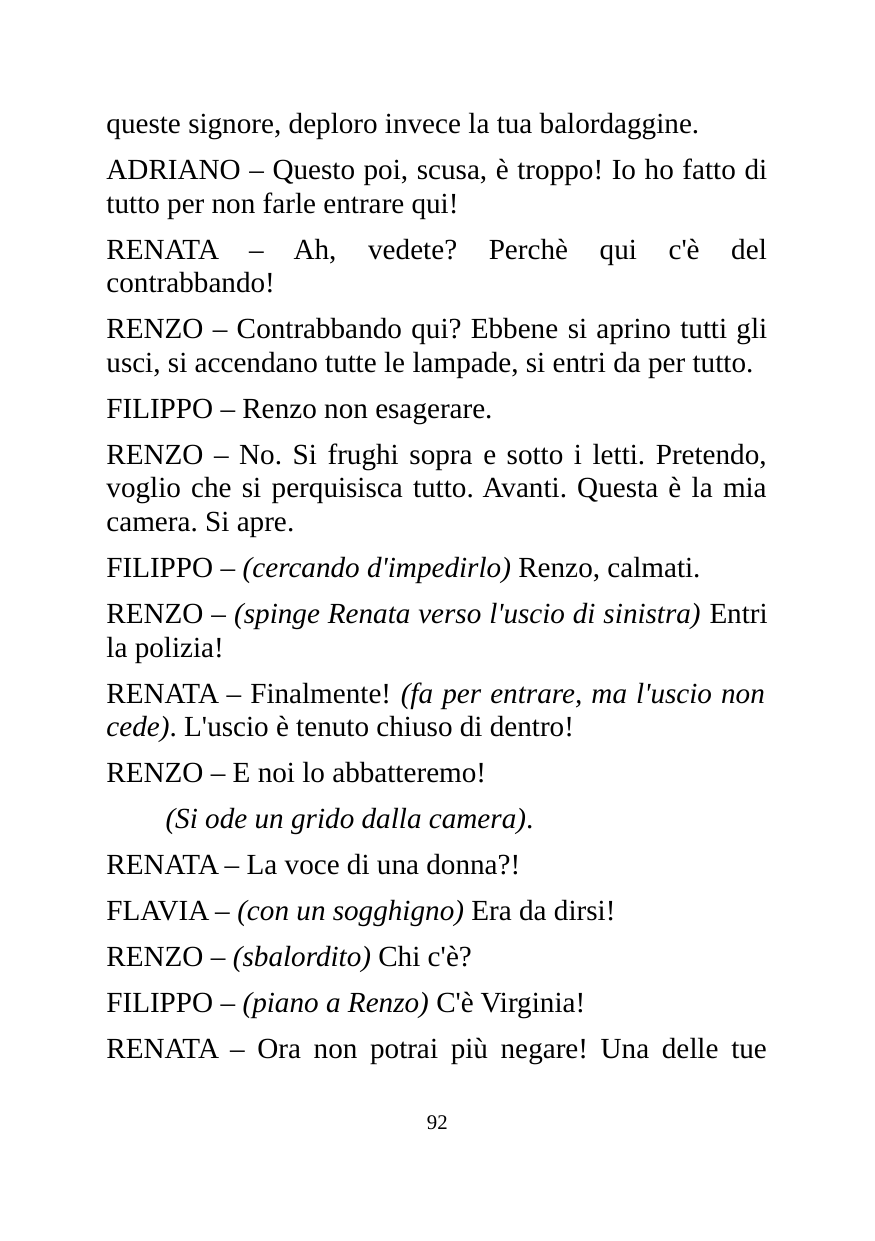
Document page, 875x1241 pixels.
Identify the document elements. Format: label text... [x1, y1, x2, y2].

text FLAVIA – (con un sogghigno) Era da dirsi! [106, 893, 768, 927]
text RENZO – Contrabbando qui? Ebbene si aprino tutti gli usci, si accendano tutte le lampade, si entri da per tutto. [106, 311, 768, 378]
text RENZO – (spinge Renata verso l'uscio di sinistra) Entri la polizia! [106, 596, 768, 663]
text RENATA – Ora non potrai più negare! Una delle tue [106, 1032, 768, 1065]
text RENZO – E noi lo abbatteremo! [106, 755, 768, 789]
text RENZO – No. Si frughi sopra e sotto i letti. Pretendo, voglio che si perquisisca tutto. Avanti. Questa è la mia camera. Si apre. [106, 437, 768, 538]
text FILIPPO – (piano a Renzo) C'è Virginia! [106, 986, 768, 1019]
text FILIPPO – (cercando d'impedirlo) Renzo, calmati. [106, 550, 768, 584]
text RENATA – Ah, vedete? Perchè qui c'è del contrabbando! [106, 232, 768, 299]
text RENATA – Finalmente! (fa per entrare, ma l'uscio non cede). L'uscio è tenuto chiuso di dentro! [106, 676, 768, 743]
text RENZO – (sbalordito) Chi c'è? [106, 939, 768, 973]
text ADRIANO – Questo poi, scusa, è troppo! Io ho fatto di tutto per non farle entrare qui! [106, 152, 768, 219]
text RENATA – La voce di una donna?! [106, 847, 768, 881]
text queste signore, deploro invece la tua balordaggine. [106, 106, 768, 140]
text (Si ode un grido dalla camera). [106, 801, 768, 835]
text FILIPPO – Renzo non esagerare. [106, 391, 768, 424]
